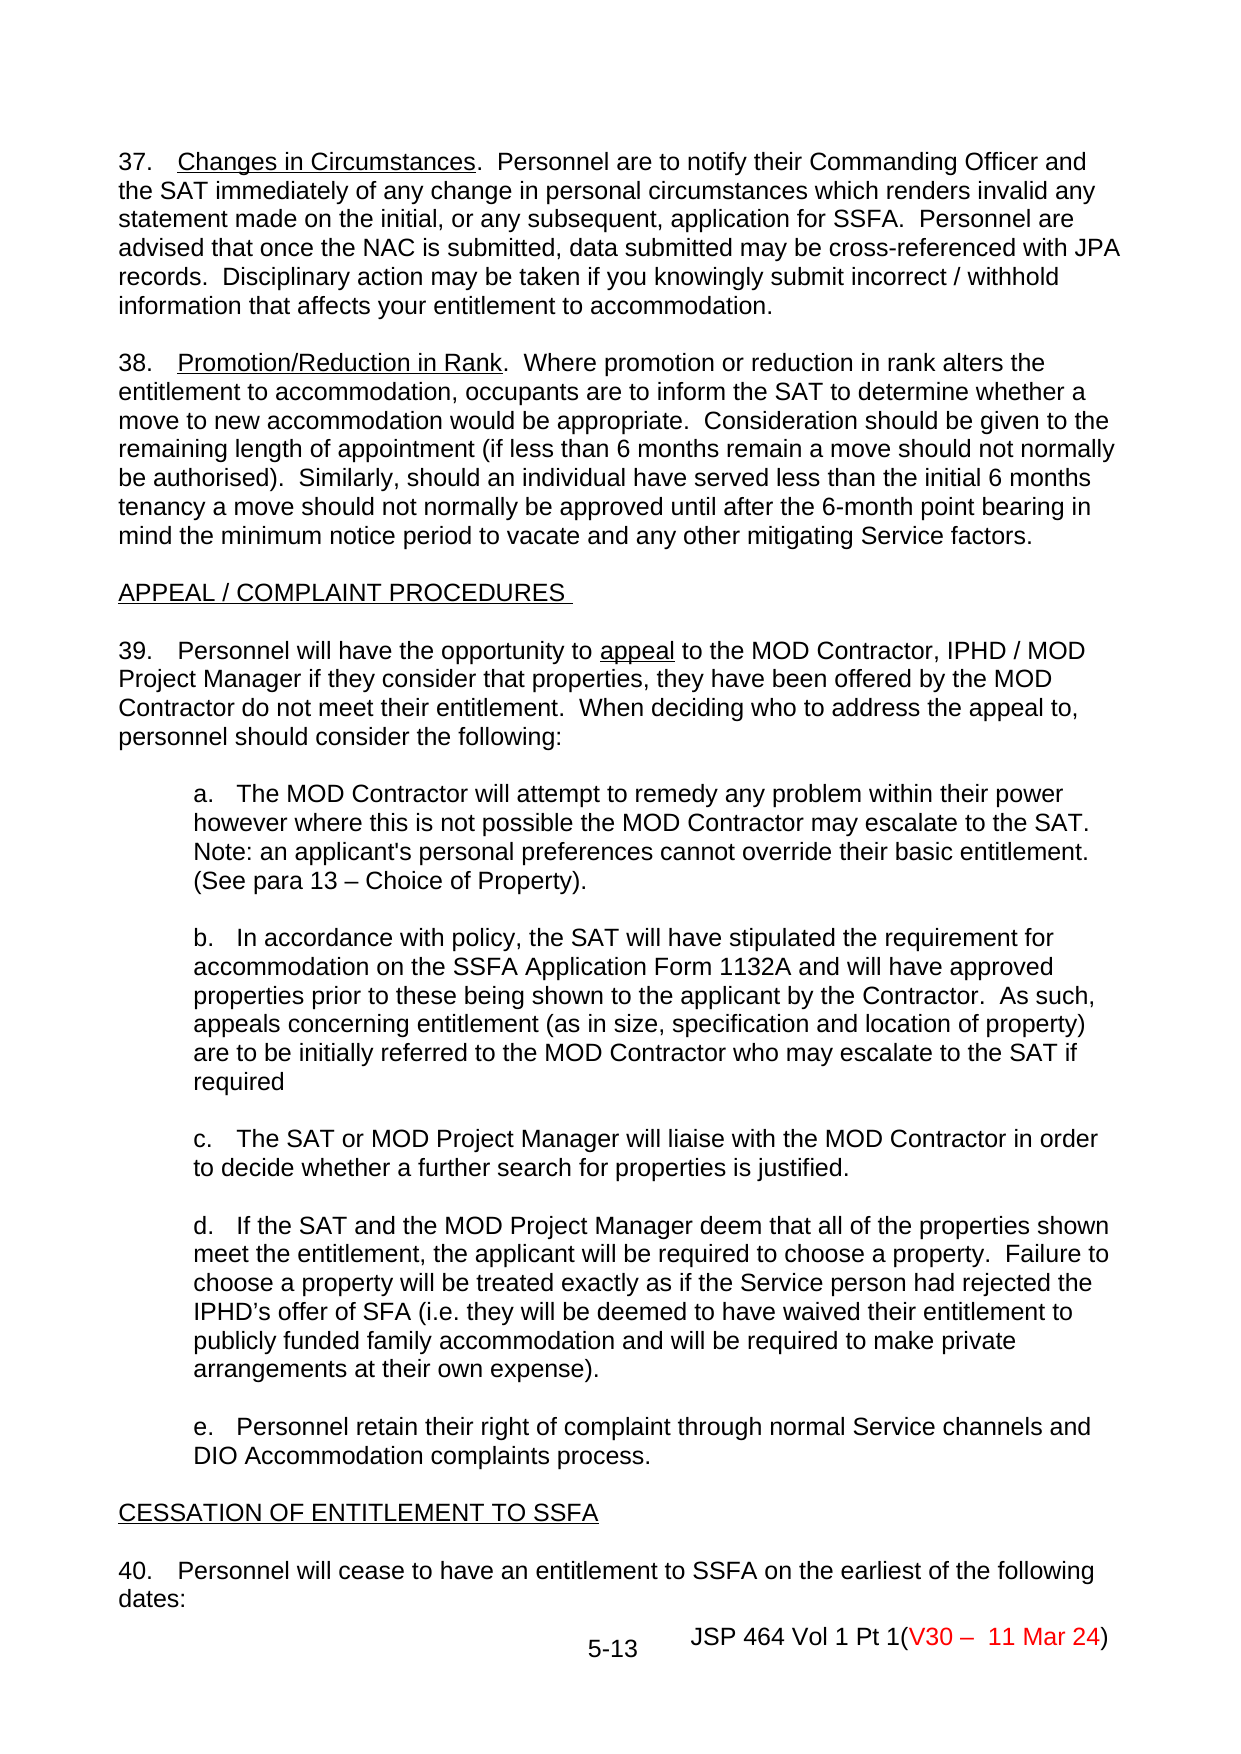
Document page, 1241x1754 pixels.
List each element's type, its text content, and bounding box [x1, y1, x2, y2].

text CESSATION OF ENTITLEMENT TO SSFA [118, 1498, 1122, 1527]
list Personnel retain their right of complaint through normal Service channels and DIO Accommodation complaints process. [193, 1412, 1122, 1469]
list Changes in Circumstances. Personnel are to notify their Commanding Officer and the SAT immediately of any change in personal circumstances which renders invalid any statement made on the initial, or any subsequent, application for SSFA. Personnel are advised that once the NAC is submitted, data submitted may be cross-referenced with JPA records. Disciplinary action may be taken if you knowingly submit incorrect / withhold information that affects your entitlement to accommodation. [118, 147, 1122, 319]
text APPEAL / COMPLAINT PROCEDURES [118, 578, 1122, 607]
list Promotion/Reduction in Rank. Where promotion or reduction in rank alters the entitlement to accommodation, occupants are to inform the SAT to determine whether a move to new accommodation would be appropriate. Consideration should be given to the remaining length of appointment (if less than 6 months remain a move should not normally be authorised). Similarly, should an individual have served less than the initial 6 months tenancy a move should not normally be approved until after the 6-month point bearing in mind the minimum notice period to vacate and any other mitigating Service factors. [118, 348, 1122, 549]
list Personnel will cease to have an entitlement to SSFA on the earliest of the following dates: [118, 1556, 1122, 1613]
list Personnel will have the opportunity to appeal to the MOD Contractor, IPHD / MOD Project Manager if they consider that properties, they have been offered by the MOD Contractor do not meet their entitlement. When deciding who to address the appeal to, personnel should consider the following: [118, 636, 1122, 751]
list The MOD Contractor will attempt to remedy any problem within their power however where this is not possible the MOD Contractor may escalate to the SAT. Note: an applicant's personal preferences cannot override their basic entitlement. (See para 13 – Choice of Property). [193, 779, 1122, 894]
list If the SAT and the MOD Project Manager deem that all of the properties shown meet the entitlement, the applicant will be required to choose a property. Failure to choose a property will be treated exactly as if the Service person had rejected the IPHD’s offer of SFA (i.e. they will be deemed to have waived their entitlement to publicly funded family accommodation and will be required to make private arrangements at their own expense). [193, 1211, 1122, 1383]
list The SAT or MOD Project Manager will liaise with the MOD Contractor in order to decide whether a further search for properties is justified. [193, 1124, 1122, 1182]
list In accordance with policy, the SAT will have stipulated the requirement for accommodation on the SSFA Application Form 1132A and will have approved properties prior to these being shown to the applicant by the Contractor. As such, appeals concerning entitlement (as in size, specification and location of property) are to be initially referred to the MOD Contractor who may escalate to the SAT if required [193, 923, 1122, 1096]
